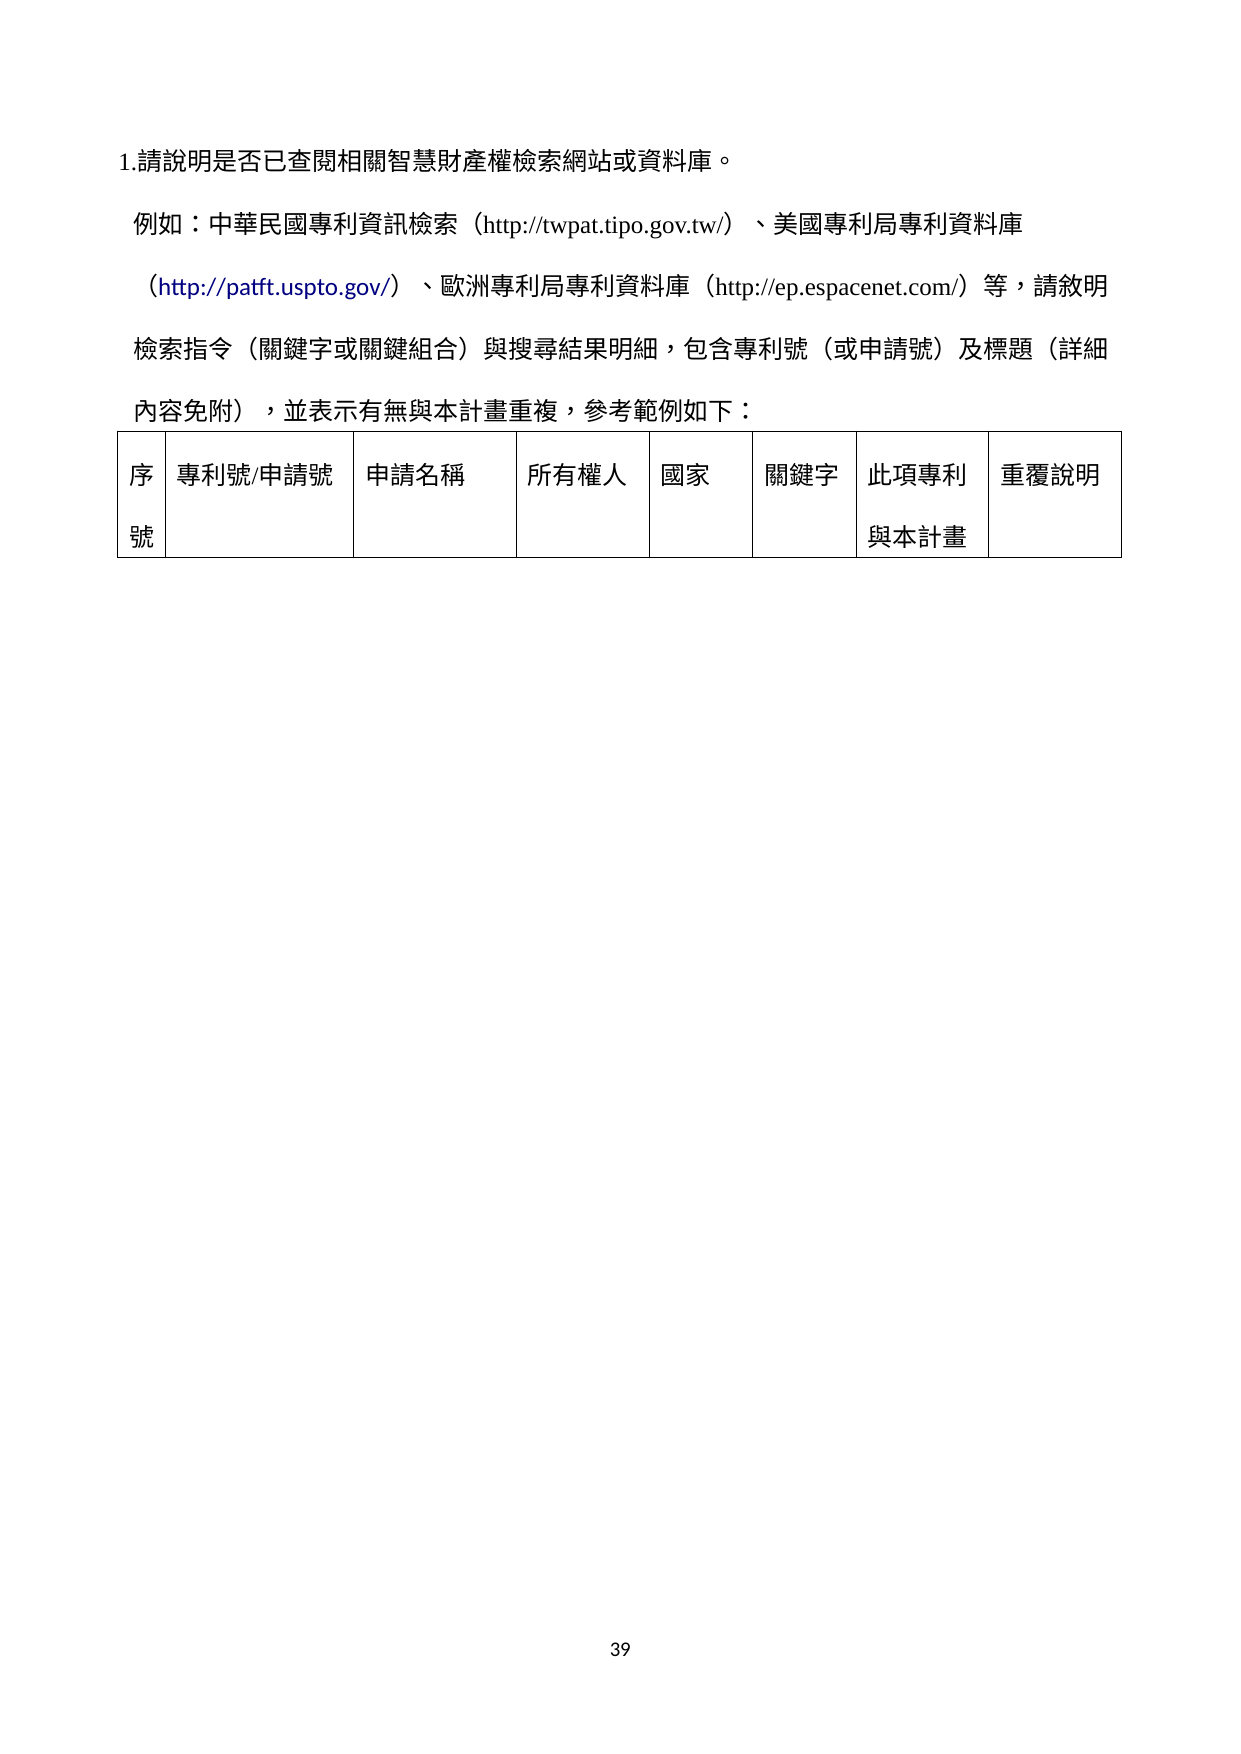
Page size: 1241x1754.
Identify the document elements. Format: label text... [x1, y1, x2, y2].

table_header 申請名稱 [354, 432, 516, 557]
table_header 國家 [650, 432, 752, 557]
table_header 序號 [118, 432, 165, 557]
text 例如：中華民國專利資訊檢索（http://twpat.tipo.gov.tw/）、美國專利局專利資料庫（http://patft.uspto.gov/）、歐洲專利局專利資料庫（http://ep.espacenet.com/）等，請敘明檢索指令（關鍵字或關鍵組合）與搜尋結果明細，包含專利號（或申請號）及標題（詳細內容免附），並表示有無與本計畫重複，參考範例如下： [133, 181, 1122, 431]
text 1.請說明是否已查閱相關智慧財產權檢索網站或資料庫。 [118, 118, 1122, 181]
table_header 專利號/申請號 [166, 432, 353, 557]
table_header 此項專利與本計畫 [857, 432, 988, 557]
table_header 重覆說明 [989, 432, 1121, 557]
table_header 所有權人 [517, 432, 649, 557]
table_header 關鍵字 [753, 432, 856, 557]
